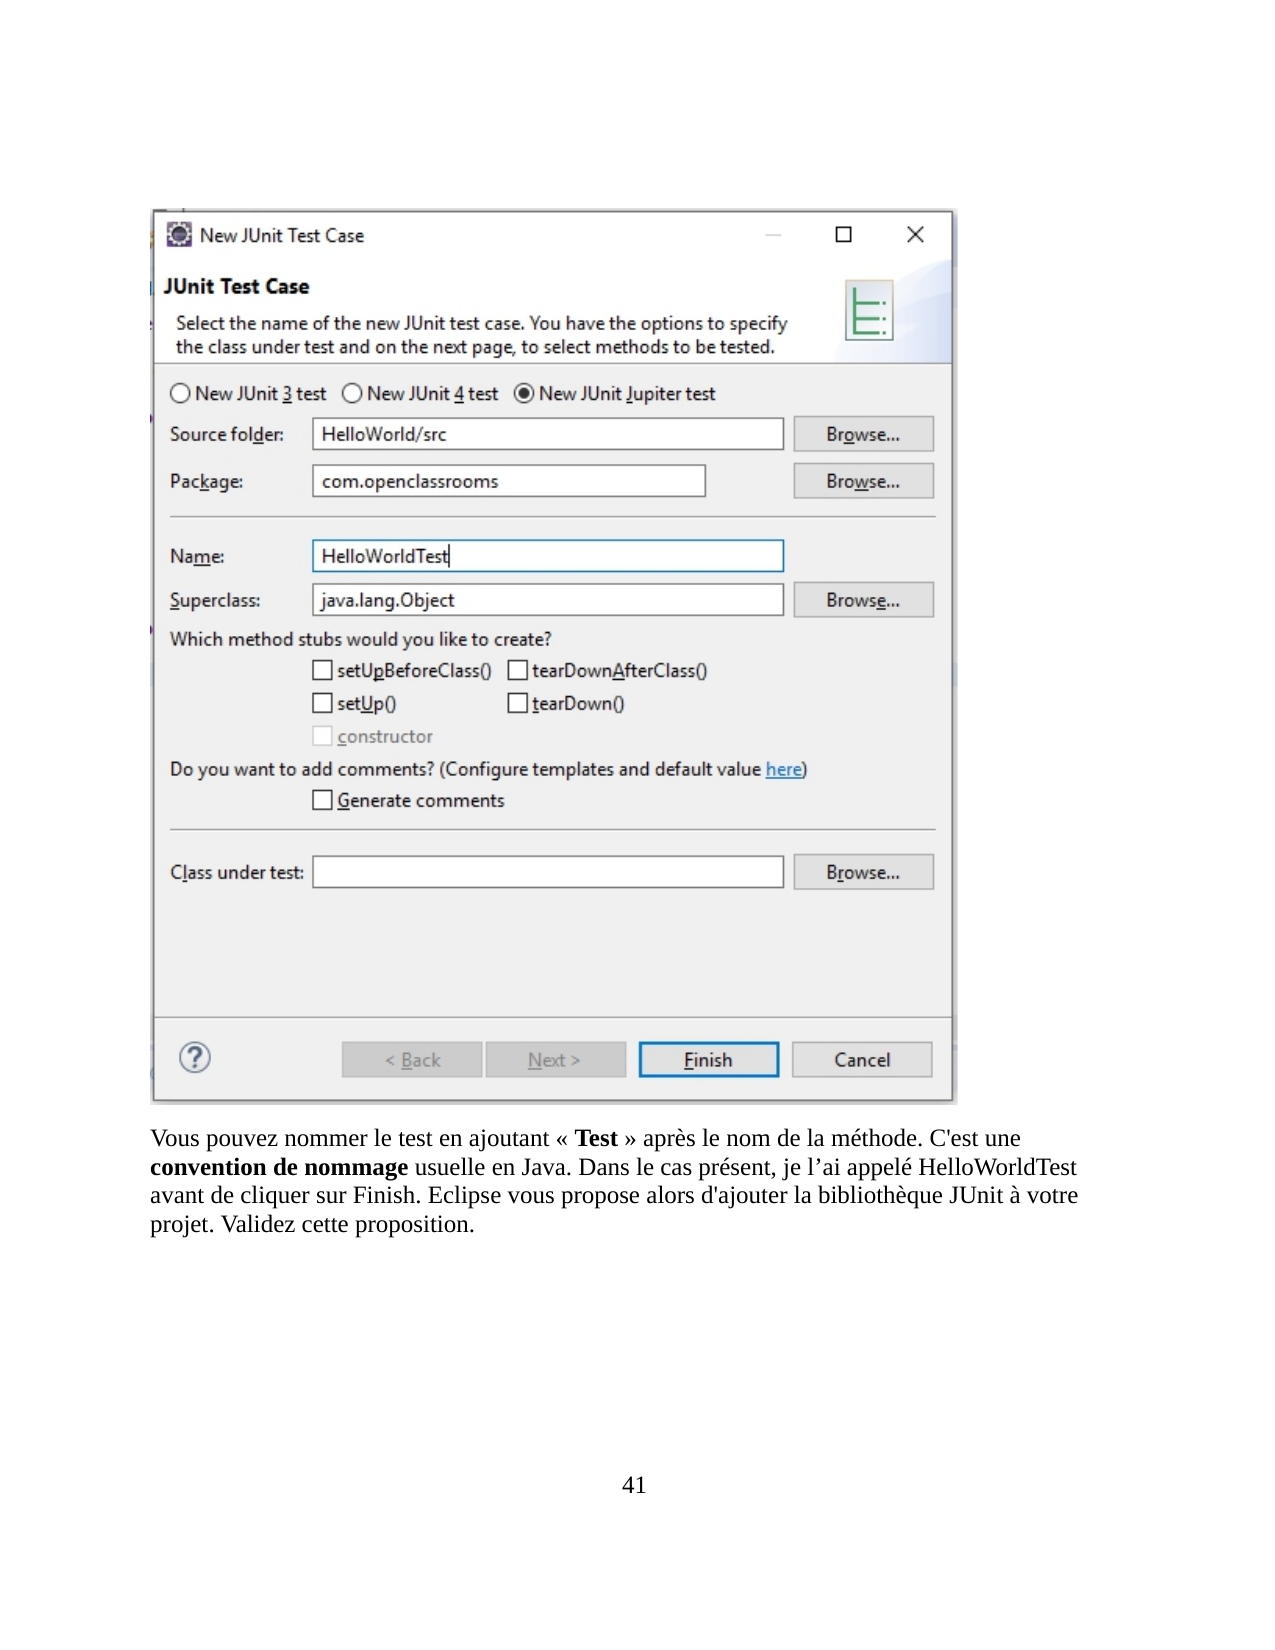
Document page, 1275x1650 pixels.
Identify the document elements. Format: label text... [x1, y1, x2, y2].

picture [150, 208, 958, 1105]
text Vous pouvez nommer le test en ajoutant « Test » après le nom de la méthode. C'est une convention de nommage usuelle en Java. Dans le cas présent, je l’ai appelé HelloWorldTest avant de cliquer sur Finish. Eclipse vous propose alors d'ajouter la bibliothèque JUnit à votre projet. Validez cette proposition. [150, 1123, 1125, 1238]
